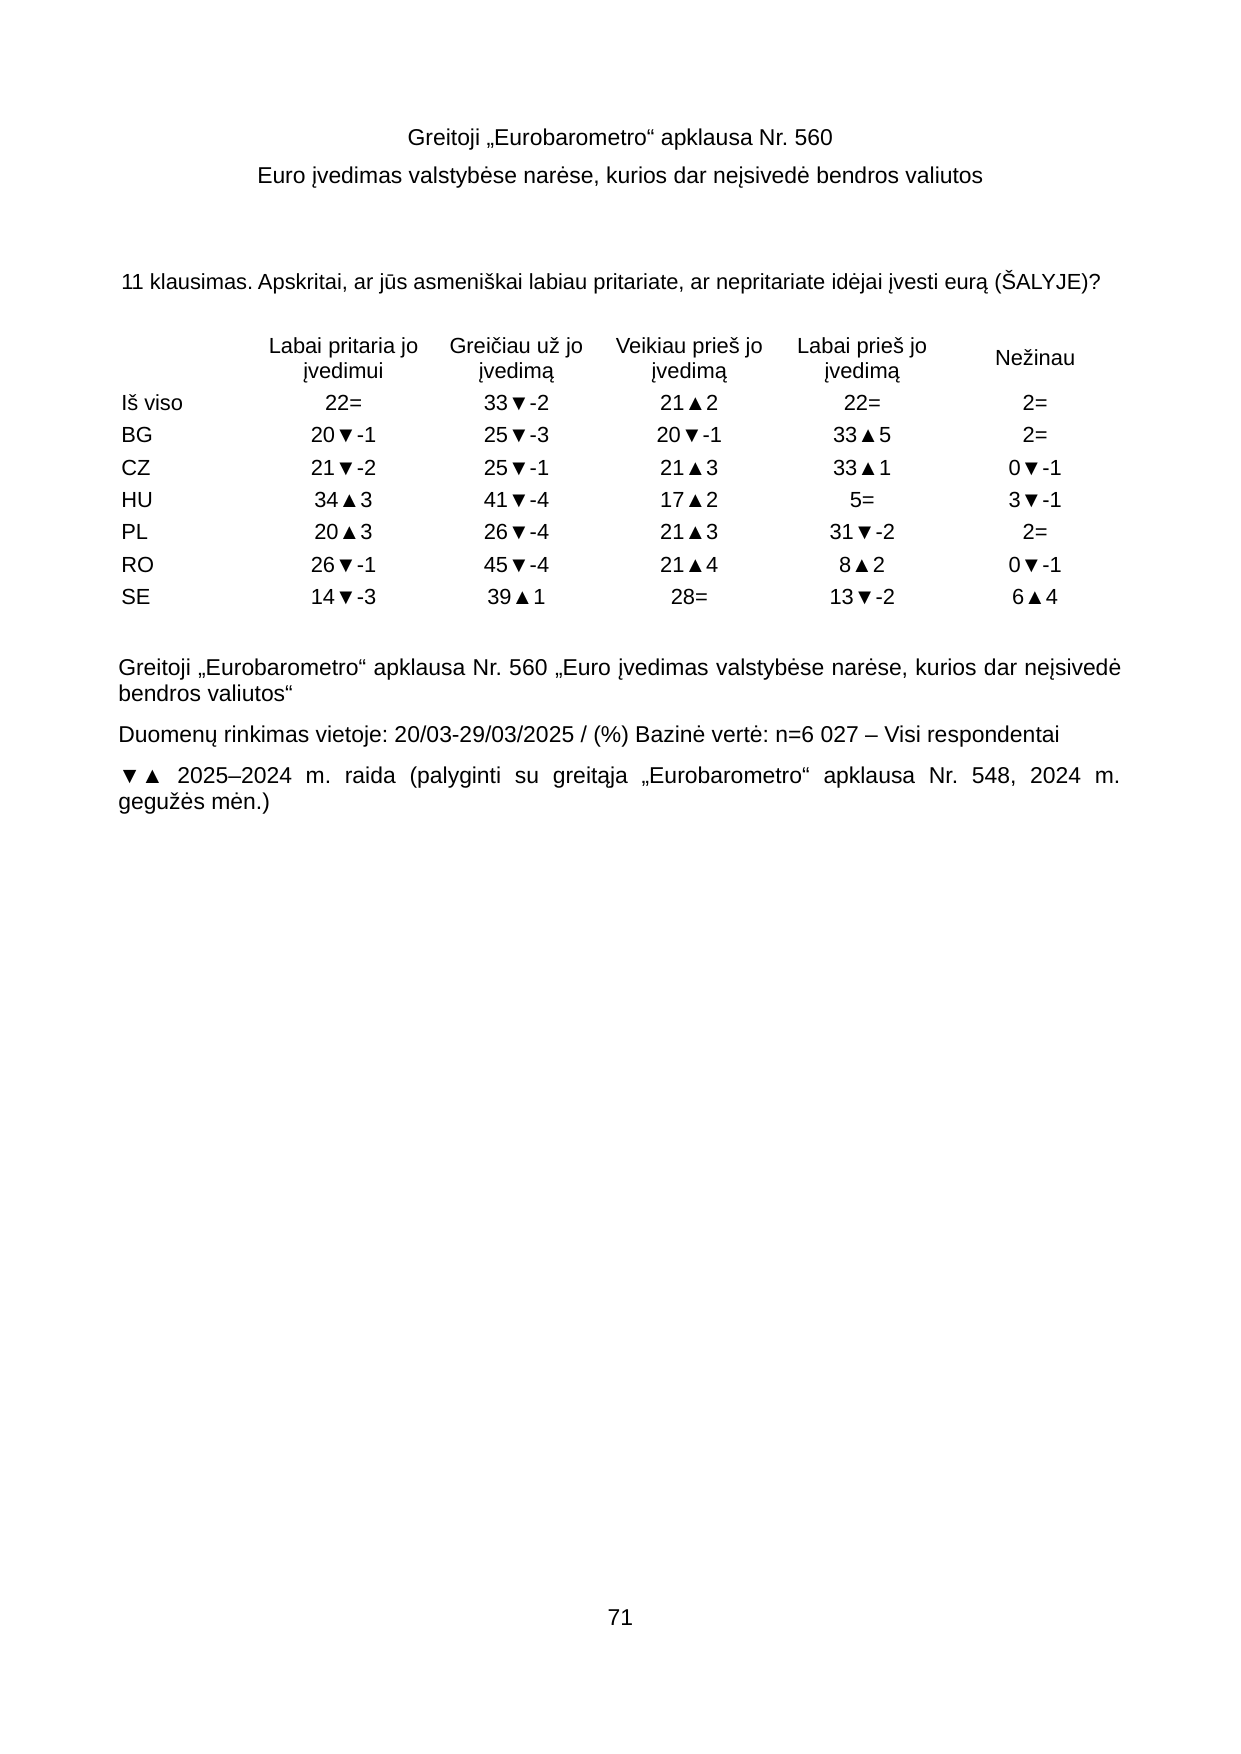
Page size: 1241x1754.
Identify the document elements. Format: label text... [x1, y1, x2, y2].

table_cell [776, 298, 948, 330]
table_cell 22= [257, 386, 430, 418]
table_cell 20▼-1 [257, 419, 430, 451]
table_cell CZ [118, 451, 257, 483]
table_header 11 klausimas. Apskritai, ar jūs asmeniškai labiau pritariate, ar nepritariate idėjai įvesti eurą (ŠALYJE)? [118, 265, 1121, 297]
table_cell HU [118, 483, 257, 516]
table_cell Nežinau [949, 330, 1121, 386]
table_cell [430, 298, 603, 330]
table_cell 34▲3 [257, 483, 430, 516]
table_cell 33▲1 [776, 451, 948, 483]
table_cell 26▼-1 [257, 548, 430, 580]
table_cell [603, 298, 776, 330]
table_cell 2= [949, 516, 1121, 548]
table_cell Labai prieš jo įvedimą [776, 330, 948, 386]
table_cell PL [118, 516, 257, 548]
table_cell 41▼-4 [430, 483, 603, 516]
table_cell 26▼-4 [430, 516, 603, 548]
table_cell [118, 298, 257, 330]
table_cell 39▲1 [430, 580, 603, 613]
table_cell 20▲3 [257, 516, 430, 548]
table_cell 20▼-1 [603, 419, 776, 451]
table_cell 2= [949, 419, 1121, 451]
table_cell 25▼-3 [430, 419, 603, 451]
table_cell Greičiau už jo įvedimą [430, 330, 603, 386]
table_cell 33▲5 [776, 419, 948, 451]
table_cell 14▼-3 [257, 580, 430, 613]
table_cell 0▼-1 [949, 451, 1121, 483]
table_cell 8▲2 [776, 548, 948, 580]
table_cell [118, 330, 257, 386]
table_cell 31▼-2 [776, 516, 948, 548]
table_cell [949, 298, 1121, 330]
table_cell [257, 298, 430, 330]
table_cell 0▼-1 [949, 548, 1121, 580]
table_cell Iš viso [118, 386, 257, 418]
table_cell Labai pritaria jo įvedimui [257, 330, 430, 386]
text Greitoji „Eurobarometro“ apklausa Nr. 560 „Euro įvedimas valstybėse narėse, kurios dar neįsivedė bendros valiutos“ [118, 654, 1122, 706]
text ▼▲ 2025–2024 m. raida (palyginti su greitąja „Eurobarometro“ apklausa Nr. 548, 2024 m. gegužės mėn.) [118, 762, 1122, 815]
table_cell RO [118, 548, 257, 580]
table_cell 21▲3 [603, 516, 776, 548]
table_cell 2= [949, 386, 1121, 418]
table_cell 21▲2 [603, 386, 776, 418]
table_cell 5= [776, 483, 948, 516]
table_cell 21▲3 [603, 451, 776, 483]
table_cell 45▼-4 [430, 548, 603, 580]
table_cell 33▼-2 [430, 386, 603, 418]
table_cell 3▼-1 [949, 483, 1121, 516]
table_cell 13▼-2 [776, 580, 948, 613]
table_cell 6▲4 [949, 580, 1121, 613]
text Duomenų rinkimas vietoje: 20/03-29/03/2025 / (%) Bazinė vertė: n=6 027 – Visi respondentai [118, 721, 1122, 747]
table_cell 28= [603, 580, 776, 613]
table_cell 25▼-1 [430, 451, 603, 483]
table_cell 21▼-2 [257, 451, 430, 483]
table_cell SE [118, 580, 257, 613]
table_cell BG [118, 419, 257, 451]
table_cell 17▲2 [603, 483, 776, 516]
table_cell 22= [776, 386, 948, 418]
table_cell 21▲4 [603, 548, 776, 580]
table_cell Veikiau prieš jo įvedimą [603, 330, 776, 386]
